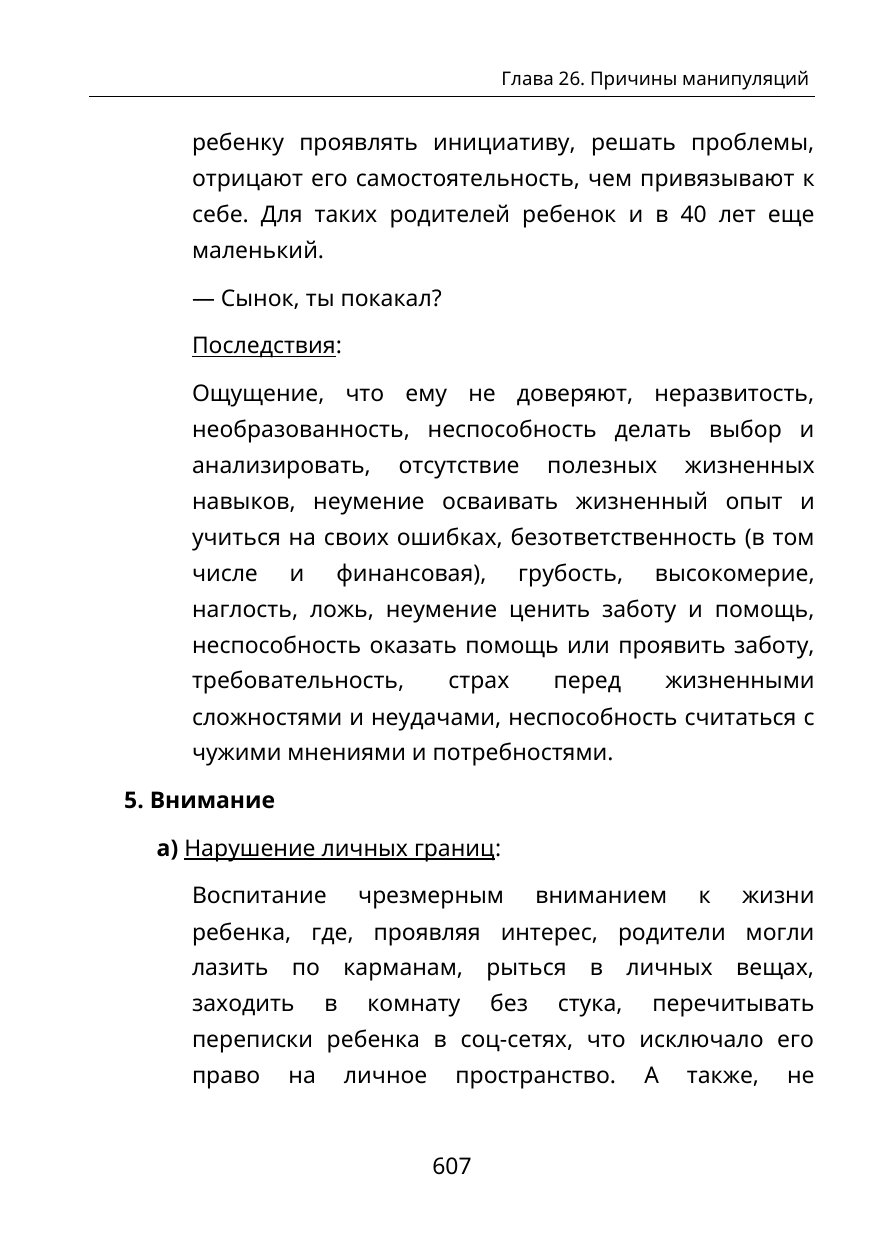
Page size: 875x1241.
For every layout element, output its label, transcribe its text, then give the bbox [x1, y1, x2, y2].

list Внимание [118, 784, 815, 815]
list Воспитание чрезмерным вниманием к жизни ребенка, где, проявляя интерес, родители могли лазить по карманам, рыться в личных вещах, заходить в комнату без стука, перечитывать переписки ребенка в соц-сетях, что исключало его право на личное пространство. А также, не [151, 879, 815, 1090]
list Последствия: [151, 329, 815, 361]
list — Сынок, ты покакал? [151, 282, 815, 313]
list Ощущение, что ему не доверяют, неразвитость, необразованность, неспособность делать выбор и анализировать, отсутствие полезных жизненных навыков, неумение осваивать жизненный опыт и учиться на своих ошибках, безответственность (в том числе и финансовая), грубость, высокомерие, наглость, ложь, неумение ценить заботу и помощь, неспособность оказать помощь или проявить заботу, требовательность, страх перед жизненными сложностями и неудачами, неспособность считаться с чужими мнениями и потребностями. [151, 377, 815, 768]
list Нарушение личных границ: [151, 832, 815, 863]
list ребенку проявлять инициативу, решать проблемы, отрицают его самостоятельность, чем привязывают к себе. Для таких родителей ребенок и в 40 лет еще маленький. [151, 126, 815, 265]
